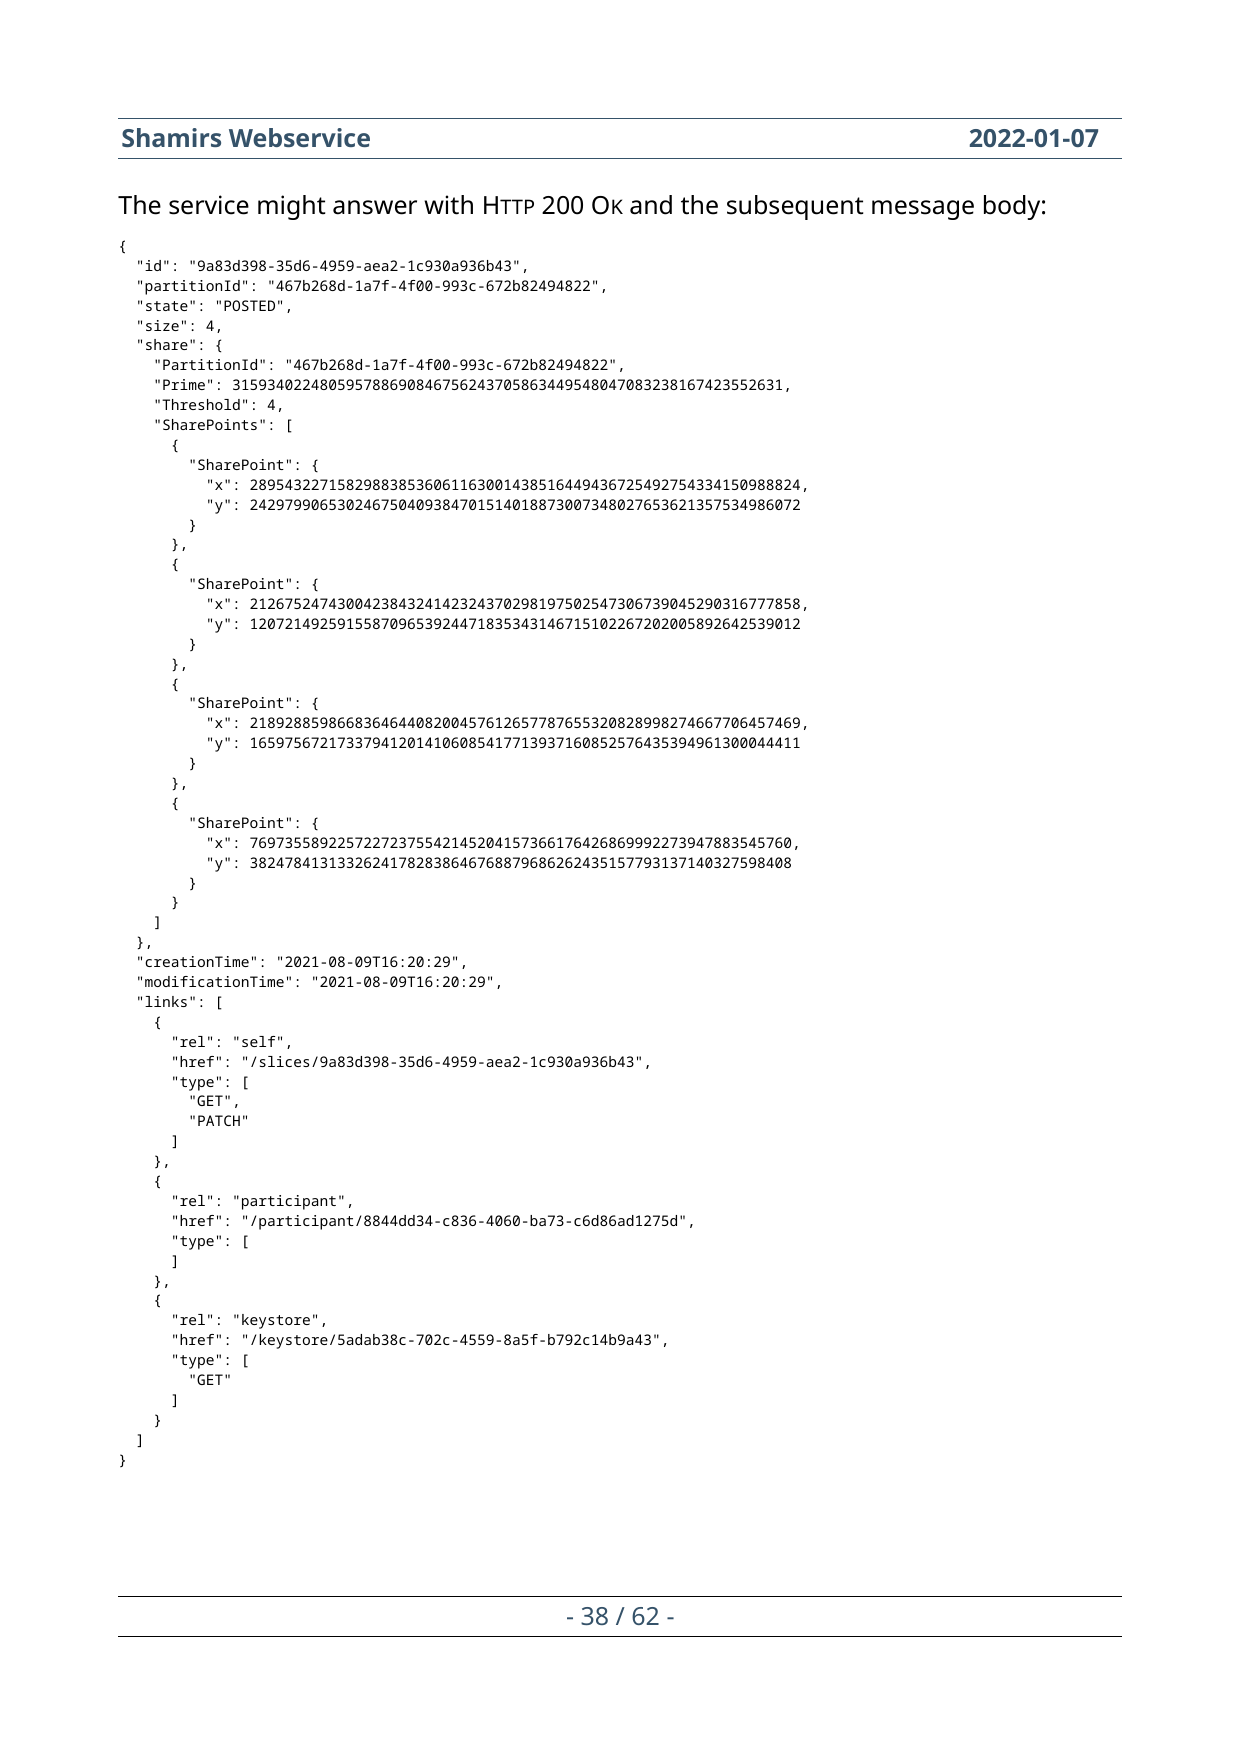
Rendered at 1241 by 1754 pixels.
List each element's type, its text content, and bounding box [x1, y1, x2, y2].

text { [118, 554, 1122, 574]
text "modificationTime": "2021-08-09T16:20:29", [118, 972, 1122, 992]
text The service might answer with Http 200 Ok and the subsequent message body: [118, 188, 1122, 222]
text "rel": "participant", [118, 1191, 1122, 1211]
text { [118, 1012, 1122, 1032]
text } [118, 1449, 1122, 1469]
text "id": "9a83d398-35d6-4959-aea2-1c930a936b43", [118, 256, 1122, 276]
text } [118, 872, 1122, 892]
text ] [118, 1390, 1122, 1409]
text } [118, 514, 1122, 534]
text { [118, 1290, 1122, 1310]
text } [118, 634, 1122, 653]
text "GET" [118, 1370, 1122, 1390]
text "GET", [118, 1091, 1122, 1111]
text "PartitionId": "467b268d-1a7f-4f00-993c-672b82494822", [118, 355, 1122, 375]
text "y": 165975672173379412014106085417713937160852576435394961300044411 [118, 733, 1122, 753]
text }, [118, 1151, 1122, 1171]
text "x": 289543227158298838536061163001438516449436725492754334150988824, [118, 474, 1122, 494]
text "share": { [118, 335, 1122, 355]
text "Prime": 315934022480595788690846756243705863449548047083238167423552631, [118, 375, 1122, 395]
text } [118, 1409, 1122, 1429]
text } [118, 753, 1122, 773]
text }, [118, 1270, 1122, 1290]
text }, [118, 653, 1122, 673]
text "partitionId": "467b268d-1a7f-4f00-993c-672b82494822", [118, 276, 1122, 295]
text { [118, 793, 1122, 813]
text { [118, 236, 1122, 256]
text { [118, 1171, 1122, 1191]
text "Threshold": 4, [118, 395, 1122, 415]
text "href": "/participant/8844dd34-c836-4060-ba73-c6d86ad1275d", [118, 1211, 1122, 1231]
text ] [118, 912, 1122, 932]
text "size": 4, [118, 315, 1122, 335]
text ] [118, 1131, 1122, 1151]
text ] [118, 1250, 1122, 1270]
text "x": 218928859866836464408200457612657787655320828998274667706457469, [118, 713, 1122, 733]
text "y": 120721492591558709653924471835343146715102267202005892642539012 [118, 614, 1122, 634]
text "creationTime": "2021-08-09T16:20:29", [118, 952, 1122, 972]
text "SharePoint": { [118, 574, 1122, 594]
text "SharePoint": { [118, 454, 1122, 474]
text "SharePoint": { [118, 693, 1122, 713]
text "PATCH" [118, 1111, 1122, 1131]
text "SharePoints": [ [118, 415, 1122, 435]
text "SharePoint": { [118, 813, 1122, 833]
text "type": [ [118, 1350, 1122, 1370]
text "type": [ [118, 1071, 1122, 1091]
text "y": 242979906530246750409384701514018873007348027653621357534986072 [118, 494, 1122, 514]
text }, [118, 773, 1122, 793]
text "state": "POSTED", [118, 295, 1122, 315]
text "href": "/keystore/5adab38c-702c-4559-8a5f-b792c14b9a43", [118, 1330, 1122, 1350]
text "links": [ [118, 992, 1122, 1012]
text "rel": "self", [118, 1032, 1122, 1051]
text "y": 38247841313326241782838646768879686262435157793137140327598408 [118, 852, 1122, 872]
text "x": 76973558922572272375542145204157366176426869992273947883545760, [118, 833, 1122, 852]
text { [118, 435, 1122, 454]
text "href": "/slices/9a83d398-35d6-4959-aea2-1c930a936b43", [118, 1051, 1122, 1071]
text "rel": "keystore", [118, 1310, 1122, 1330]
text }, [118, 932, 1122, 952]
text "type": [ [118, 1231, 1122, 1250]
text }, [118, 534, 1122, 554]
text "x": 212675247430042384324142324370298197502547306739045290316777858, [118, 594, 1122, 614]
text } [118, 892, 1122, 912]
text ] [118, 1429, 1122, 1449]
text { [118, 673, 1122, 693]
